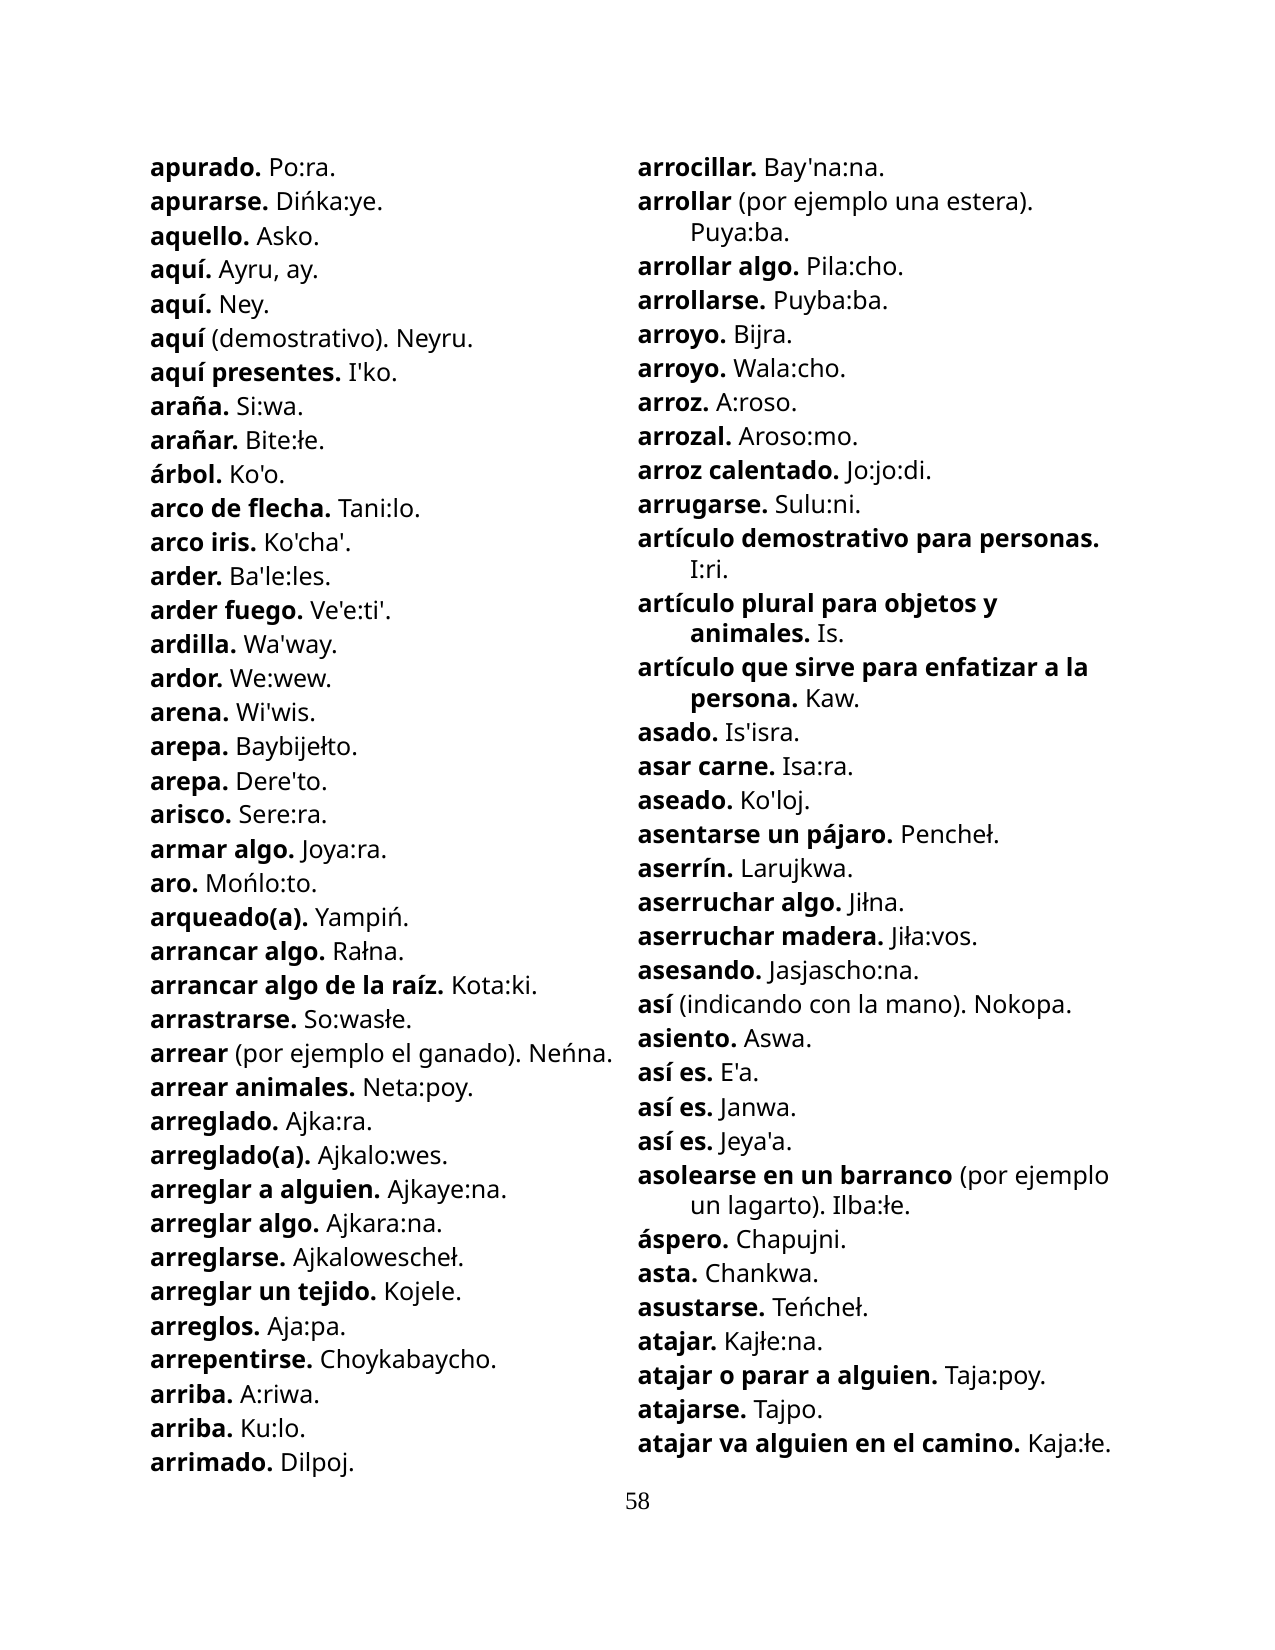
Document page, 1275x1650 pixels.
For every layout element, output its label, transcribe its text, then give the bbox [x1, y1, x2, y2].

text arañar. Bite:łe. [150, 422, 637, 457]
text asolearse en un barranco (por ejemplo un lagarto). Ilba:łe. [637, 1157, 1125, 1222]
text arreglado(a). Ajkalo:wes. [150, 1138, 637, 1172]
text apurarse. Dińka:ye. [150, 184, 637, 218]
text arriba. A:riwa. [150, 1376, 637, 1410]
text arrimado. Dilpoj. [150, 1444, 637, 1478]
text arreglar un tejido. Kojele. [150, 1274, 637, 1308]
text arrancar algo. Rałna. [150, 933, 637, 967]
text arreglos. Aja:pa. [150, 1308, 637, 1342]
text arrollar (por ejemplo una estera). Puya:ba. [637, 184, 1125, 248]
text arco iris. Ko'cha'. [150, 525, 637, 559]
text arepa. Baybijełto. [150, 729, 637, 763]
text arder fuego. Ve'e:ti'. [150, 593, 637, 627]
text arreglado. Ajka:ra. [150, 1104, 637, 1138]
text artículo que sirve para enfatizar a la persona. Kaw. [637, 650, 1125, 714]
text atajar va alguien en el camino. Kaja:łe. [637, 1426, 1125, 1460]
text atajarse. Tajpo. [637, 1392, 1125, 1426]
text arroz calentado. Jo:jo:di. [637, 453, 1125, 487]
text arrear (por ejemplo el ganado). Neńna. [150, 1036, 637, 1070]
text aquí (demostrativo). Neyru. [150, 320, 637, 354]
text arena. Wi'wis. [150, 695, 637, 729]
text arisco. Sere:ra. [150, 797, 637, 831]
text arqueado(a). Yampiń. [150, 899, 637, 933]
text aserruchar algo. Jiłna. [637, 885, 1125, 919]
text araña. Si:wa. [150, 388, 637, 422]
text asado. Is'isra. [637, 714, 1125, 748]
text arrugarse. Sulu:ni. [637, 487, 1125, 521]
text artículo demostrativo para personas. I:ri. [637, 521, 1125, 586]
text arrastrarse. So:wasłe. [150, 1002, 637, 1036]
text aquello. Asko. [150, 218, 637, 252]
text arepa. Dere'to. [150, 763, 637, 797]
text aro. Mońlo:to. [150, 865, 637, 899]
text aserrín. Larujkwa. [637, 851, 1125, 885]
text arrozal. Aroso:mo. [637, 419, 1125, 453]
text arrollar algo. Pila:cho. [637, 248, 1125, 283]
text arrocillar. Bay'na:na. [637, 150, 1125, 184]
text ardilla. Wa'way. [150, 627, 637, 661]
text arroyo. Bijra. [637, 317, 1125, 351]
text arrepentirse. Choykabaycho. [150, 1342, 637, 1376]
text arrollarse. Puyba:ba. [637, 283, 1125, 317]
text apurado. Po:ra. [150, 150, 637, 184]
text arreglarse. Ajkalowescheł. [150, 1240, 637, 1274]
text aquí. Ney. [150, 286, 637, 320]
text arco de flecha. Tani:lo. [150, 491, 637, 525]
text aquí presentes. I'ko. [150, 354, 637, 388]
text así es. Jeya'a. [637, 1123, 1125, 1157]
text así es. E'a. [637, 1055, 1125, 1089]
text aseado. Ko'loj. [637, 783, 1125, 817]
text arrancar algo de la raíz. Kota:ki. [150, 967, 637, 1002]
text arroz. A:roso. [637, 385, 1125, 419]
text atajar. Kajłe:na. [637, 1324, 1125, 1358]
text artículo plural para objetos y animales. Is. [637, 586, 1125, 650]
text asiento. Aswa. [637, 1021, 1125, 1055]
text áspero. Chapujni. [637, 1222, 1125, 1256]
text asentarse un pájaro. Pencheł. [637, 817, 1125, 851]
text ardor. We:wew. [150, 661, 637, 695]
text arreglar a alguien. Ajkaye:na. [150, 1172, 637, 1206]
text aserruchar madera. Jiła:vos. [637, 919, 1125, 953]
text arriba. Ku:lo. [150, 1410, 637, 1444]
text arder. Ba'le:les. [150, 559, 637, 593]
text arreglar algo. Ajkara:na. [150, 1206, 637, 1240]
text arrear animales. Neta:poy. [150, 1070, 637, 1104]
text asta. Chankwa. [637, 1256, 1125, 1290]
text armar algo. Joya:ra. [150, 831, 637, 865]
text así es. Janwa. [637, 1089, 1125, 1123]
text asustarse. Teńcheł. [637, 1290, 1125, 1324]
text arroyo. Wala:cho. [637, 351, 1125, 385]
text así (indicando con la mano). Nokopa. [637, 987, 1125, 1021]
text asar carne. Isa:ra. [637, 748, 1125, 783]
text atajar o parar a alguien. Taja:poy. [637, 1358, 1125, 1392]
text árbol. Ko'o. [150, 457, 637, 491]
text asesando. Jasjascho:na. [637, 953, 1125, 987]
text aquí. Ayru, ay. [150, 252, 637, 286]
